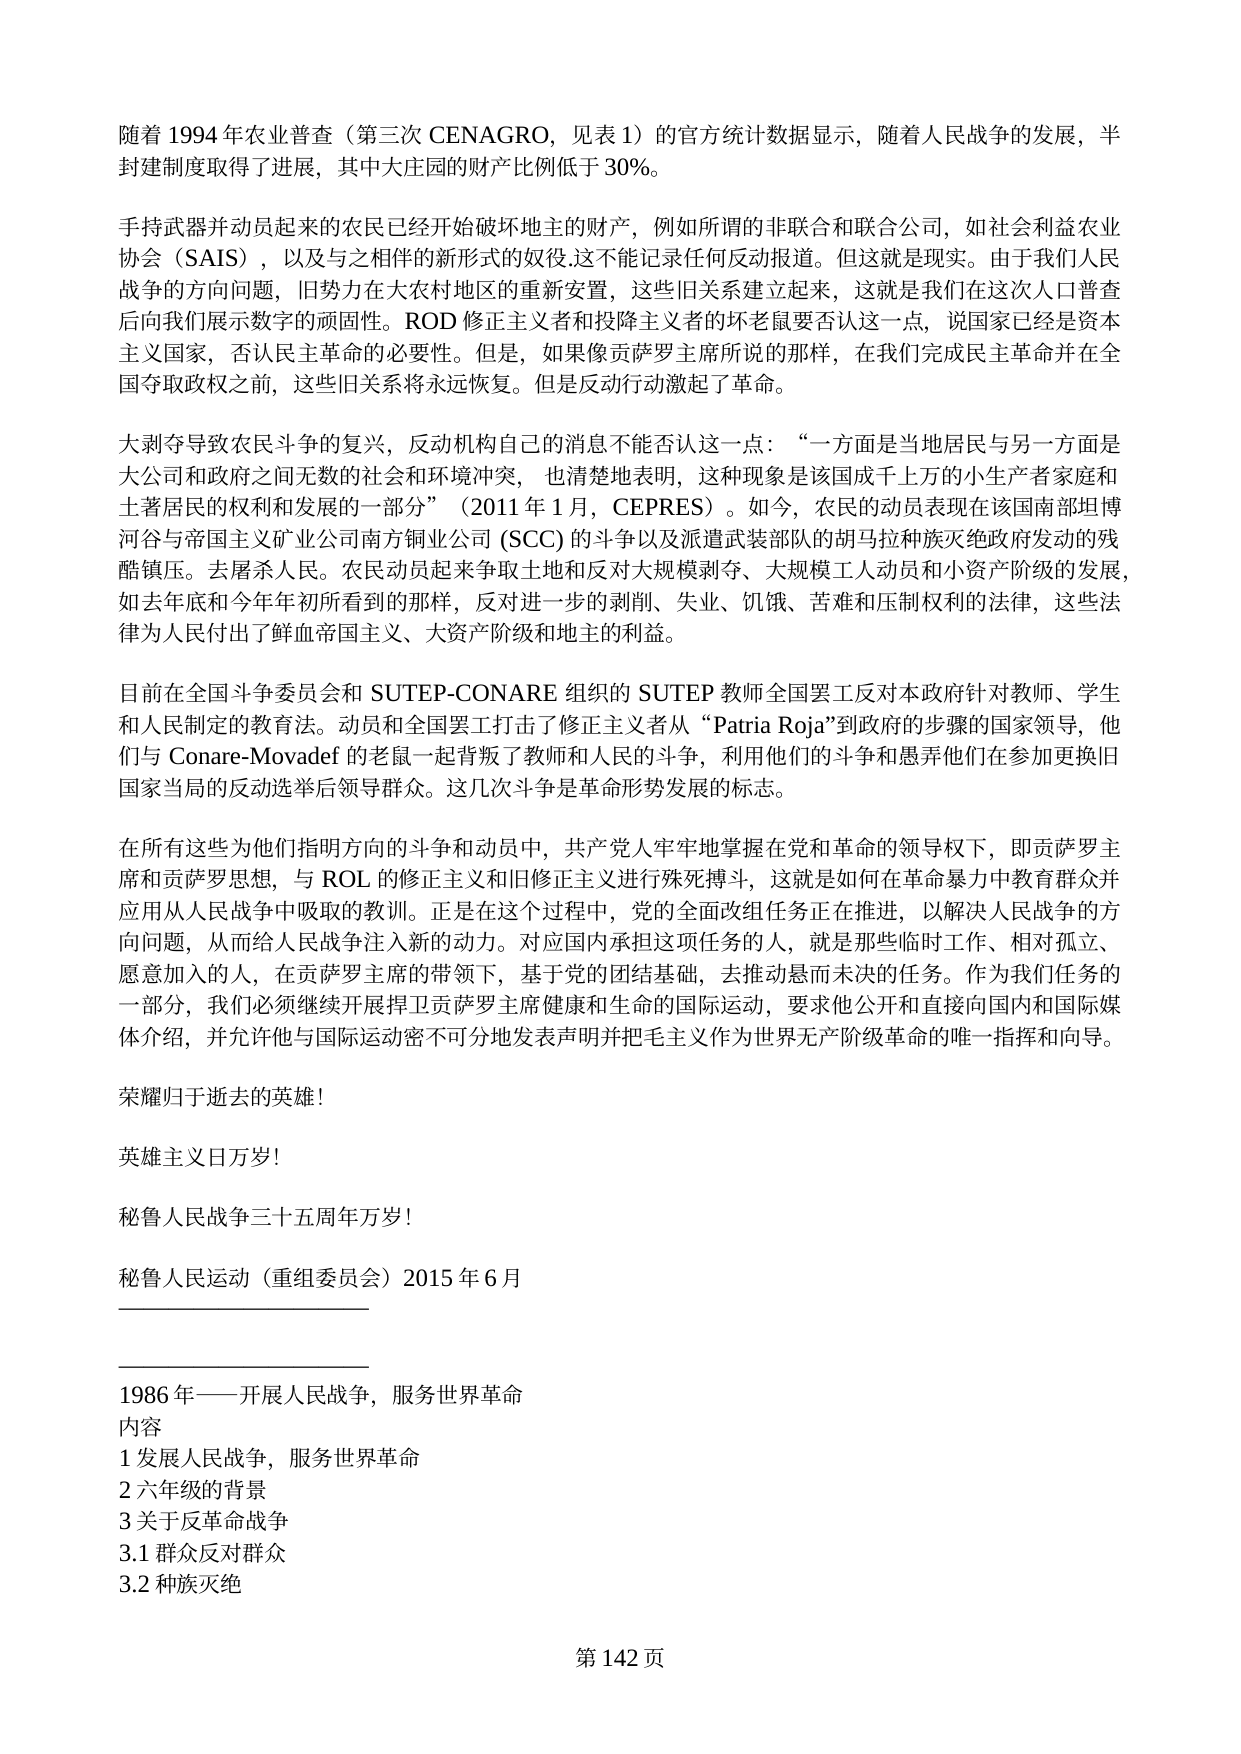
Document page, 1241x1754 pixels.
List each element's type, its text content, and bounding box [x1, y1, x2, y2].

text 随着1994年农业普查（第三次 CENAGRO，见表1）的官方统计数据显示，随着人民战争的发展，半封建制度取得了进展，其中大庄园的财产比例低于30%。 [118, 118, 1122, 181]
text 英雄主义日万岁！ [118, 1140, 1122, 1172]
text 秘鲁人民战争三十五周年万岁！ [118, 1201, 1122, 1232]
text 3关于反革命战争 [118, 1504, 1122, 1536]
text 3.2种族灭绝 [118, 1567, 1122, 1599]
text 目前在全国斗争委员会和 SUTEP-CONARE 组织的 SUTEP 教师全国罢工反对本政府针对教师、学生和人民制定的教育法。动员和全国罢工打击了修正主义者从“Patria Roja”到政府的步骤的国家领导，他们与 Conare-Movadef 的老鼠一起背叛了教师和人民的斗争，利用他们的斗争和愚弄他们在参加更换旧国家当局的反动选举后领导群众。这几次斗争是革命形势发展的标志。 [118, 677, 1122, 802]
text 在所有这些为他们指明方向的斗争和动员中，共产党人牢牢地掌握在党和革命的领导权下，即贡萨罗主席和贡萨罗思想，与 ROL 的修正主义和旧修正主义进行殊死搏斗，这就是如何在革命暴力中教育群众并应用从人民战争中吸取的教训。正是在这个过程中，党的全面改组任务正在推进，以解决人民战争的方向问题，从而给人民战争注入新的动力。对应国内承担这项任务的人，就是那些临时工作、相对孤立、愿意加入的人，在贡萨罗主席的带领下，基于党的团结基础，去推动悬而未决的任务。作为我们任务的一部分，我们必须继续开展捍卫贡萨罗主席健康和生命的国际运动，要求他公开和直接向国内和国际媒体介绍，并允许他与国际运动密不可分地发表声明并把毛主义作为世界无产阶级革命的唯一指挥和向导。 [118, 831, 1122, 1051]
text 1986年——开展人民战争，服务世界革命 [118, 1378, 1122, 1410]
text 荣耀归于逝去的英雄！ [118, 1080, 1122, 1112]
text 3.1群众反对群众 [118, 1536, 1122, 1567]
text —————————— [118, 1350, 1122, 1378]
text 手持武器并动员起来的农民已经开始破坏地主的财产，例如所谓的非联合和联合公司，如社会利益农业协会（SAIS），以及与之相伴的新形式的奴役.这不能记录任何反动报道。但这就是现实。由于我们人民战争的方向问题，旧势力在大农村地区的重新安置，这些旧关系建立起来，这就是我们在这次人口普查后向我们展示数字的顽固性。ROD修正主义者和投降主义者的坏老鼠要否认这一点，说国家已经是资本主义国家，否认民主革命的必要性。但是，如果像贡萨罗主席所说的那样，在我们完成民主革命并在全国夺取政权之前，这些旧关系将永远恢复。但是反动行动激起了革命。 [118, 210, 1122, 399]
text 1发展人民战争，服务世界革命 [118, 1441, 1122, 1473]
text —————————— [118, 1292, 1122, 1321]
text 2六年级的背景 [118, 1473, 1122, 1504]
text 大剥夺导致农民斗争的复兴，反动机构自己的消息不能否认这一点：“一方面是当地居民与另一方面是大公司和政府之间无数的社会和环境冲突， 也清楚地表明，这种现象是该国成千上万的小生产者家庭和土著居民的权利和发展的一部分”（2011年1月，CEPRES）。如今，农民的动员表现在该国南部坦博河谷与帝国主义矿业公司南方铜业公司 (SCC) 的斗争以及派遣武装部队的胡马拉种族灭绝政府发动的残酷镇压。去屠杀人民。农民动员起来争取土地和反对大规模剥夺、大规模工人动员和小资产阶级的发展，如去年底和今年年初所看到的那样，反对进一步的剥削、失业、饥饿、苦难和压制权利的法律，这些法律为人民付出了鲜血帝国主义、大资产阶级和地主的利益。 [118, 428, 1122, 648]
text 内容 [118, 1410, 1122, 1441]
text 秘鲁人民运动（重组委员会）2015年6月 [118, 1261, 1122, 1292]
